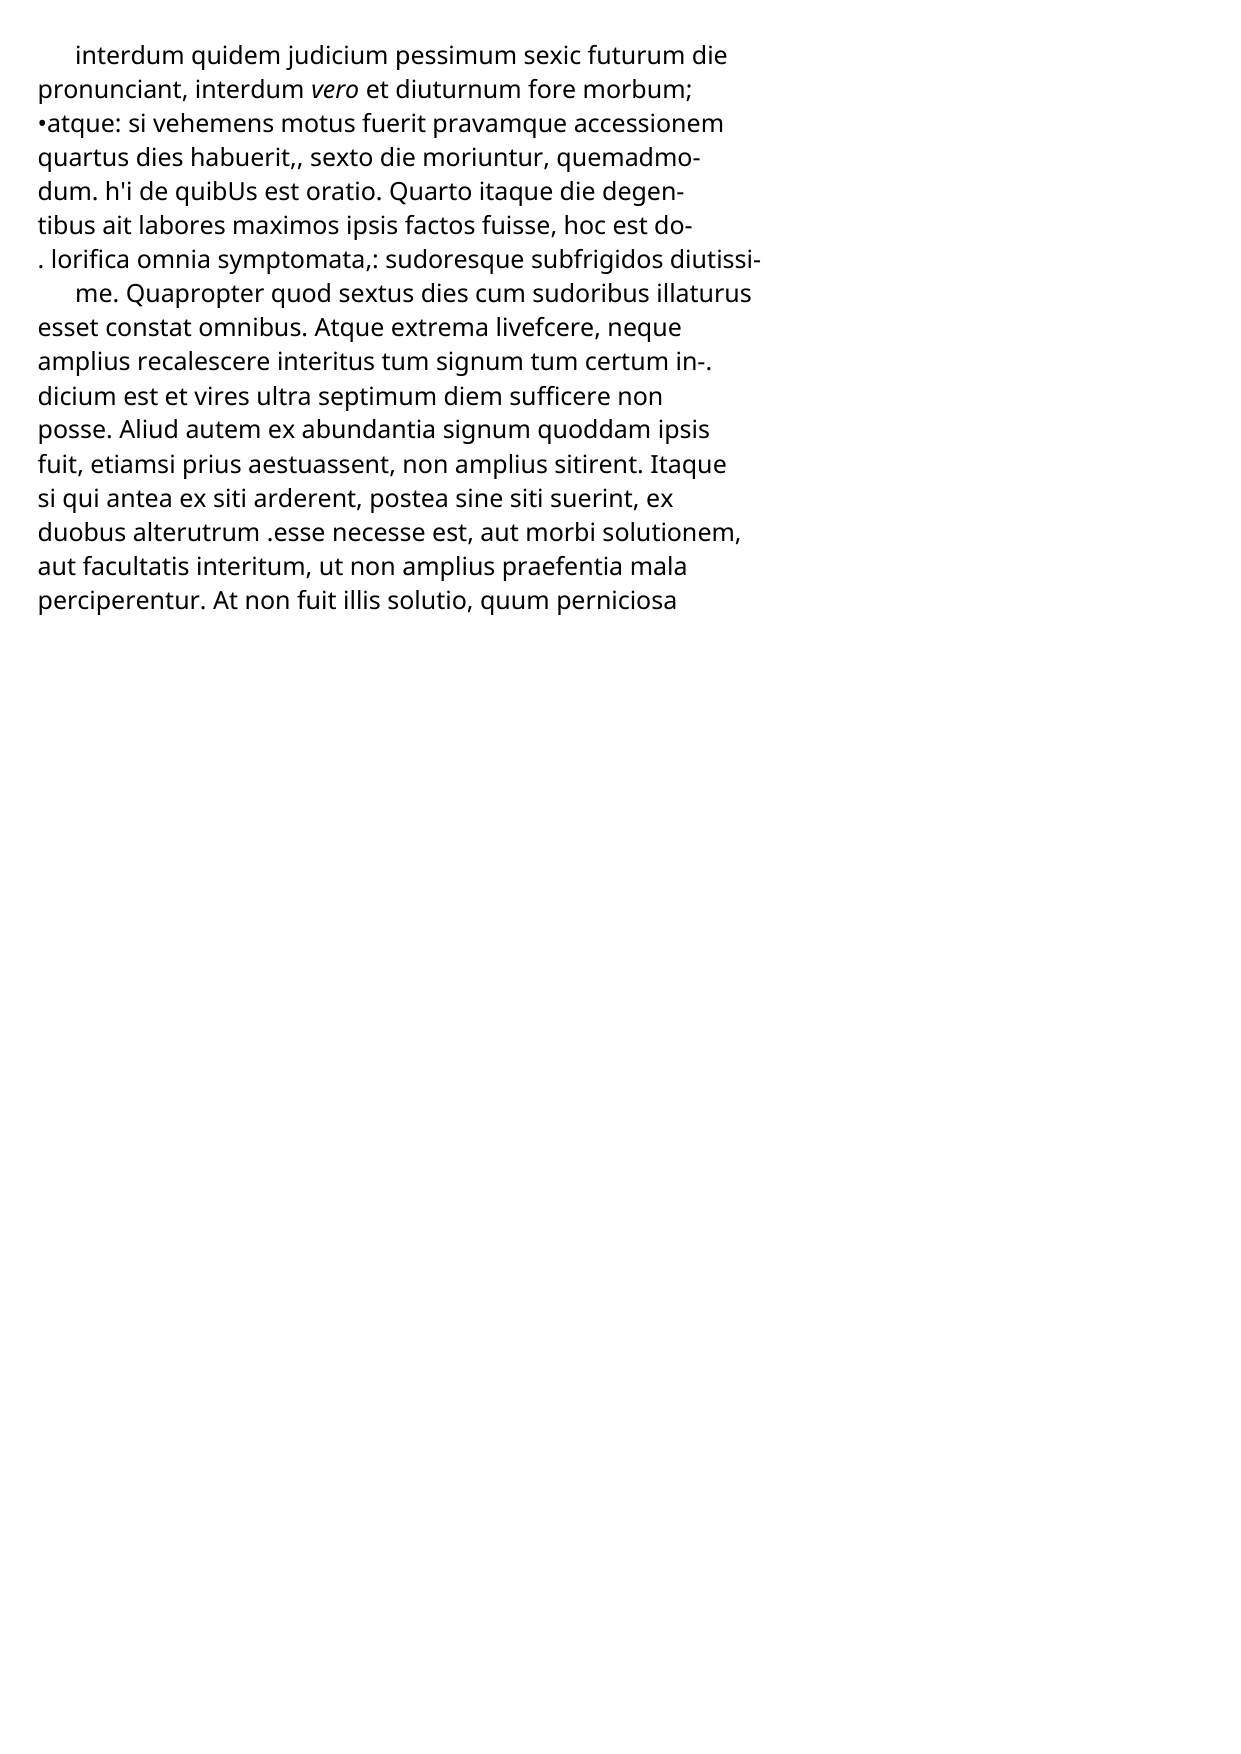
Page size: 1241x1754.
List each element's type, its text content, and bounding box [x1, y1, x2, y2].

text interdum quidem judicium pessimum sexic futurum die pronunciant, interdum vero et diuturnum fore morbum; •atque: si vehemens motus fuerit pravamque accessionem quartus dies habuerit,, sexto die moriuntur, quemadmo- dum. h'i de quibUs est oratio. Quarto itaque die degen- tibus ait labores maximos ipsis factos fuisse, hoc est do- . lorifica omnia symptomata,: sudoresque subfrigidos diutissi- [37, 37, 1203, 276]
text me. Quapropter quod sextus dies cum sudoribus illaturus esset constat omnibus. Atque extrema livefcere, neque amplius recalescere interitus tum signum tum certum in-. dicium est et vires ultra septimum diem sufficere non posse. Aliud autem ex abundantia signum quoddam ipsis fuit, etiamsi prius aestuassent, non amplius sitirent. Itaque si qui antea ex siti arderent, postea sine siti suerint, ex duobus alterutrum .esse necesse est, aut morbi solutionem, aut facultatis interitum, ut non amplius praefentia mala perciperentur. At non fuit illis solutio, quum perniciosa [37, 276, 1203, 617]
